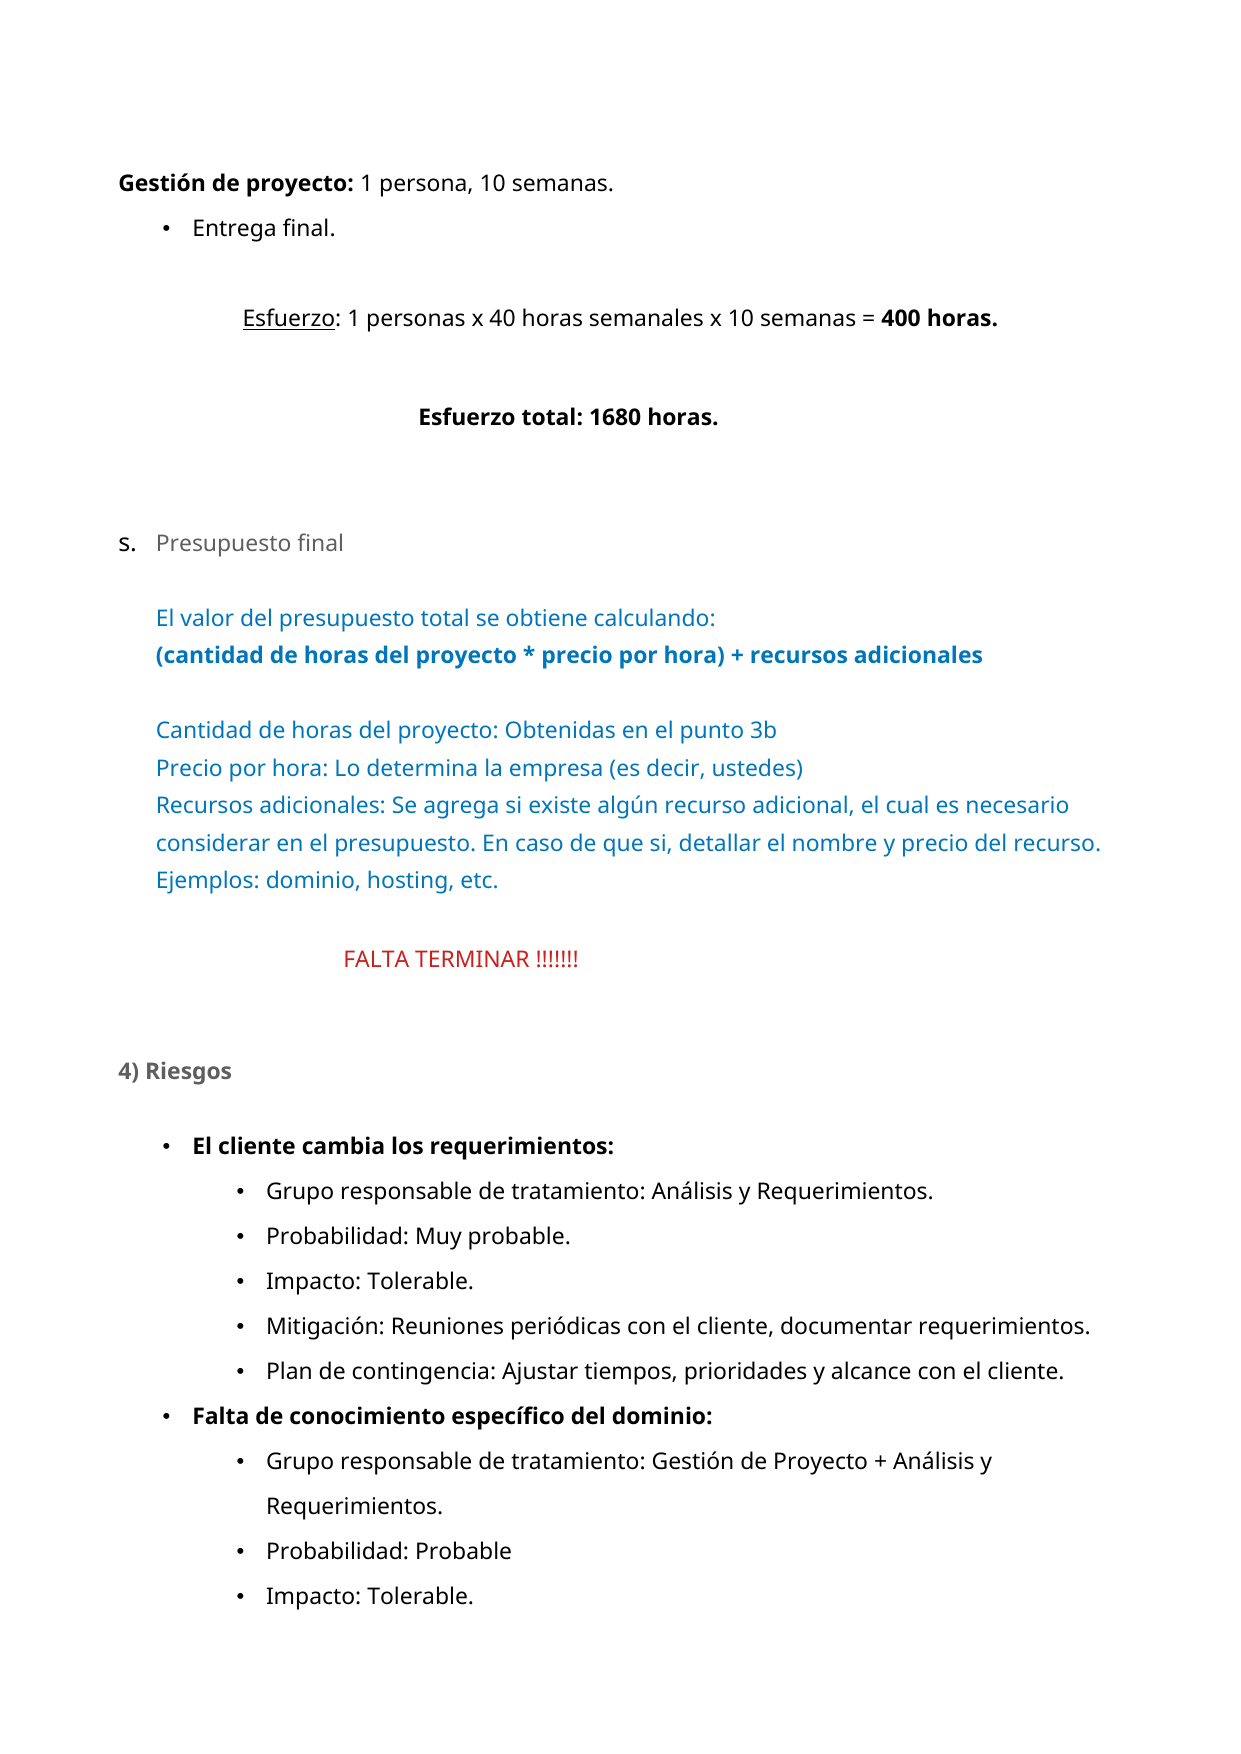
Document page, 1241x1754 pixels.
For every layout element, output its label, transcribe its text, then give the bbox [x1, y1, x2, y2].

list Probabilidad: Probable [236, 1535, 1122, 1567]
list Grupo responsable de tratamiento: Gestión de Proyecto + Análisis y Requerimientos. [236, 1445, 1122, 1522]
list Presupuesto final El valor del presupuesto total se obtiene calculando: (cantidad de horas del proyecto * precio por hora) + recursos adicionales Cantidad de horas del proyecto: Obtenidas en el punto 3b Precio por hora: Lo determina la empresa (es decir, ustedes) Recursos adicionales: Se agrega si existe algún recurso adicional, el cual es necesario considerar en el presupuesto. En caso de que si, detallar el nombre y precio del recurso. Ejemplos: dominio, hosting, etc. [118, 524, 1122, 896]
list Impacto: Tolerable. [236, 1265, 1122, 1297]
list Probabilidad: Muy probable. [236, 1220, 1122, 1252]
text Esfuerzo total: 1680 horas. [118, 401, 1122, 432]
text Esfuerzo: 1 personas x 40 horas semanales x 10 semanas = 400 horas. [118, 302, 1122, 333]
text FALTA TERMINAR !!!!!!! [118, 943, 1122, 974]
text Gestión de proyecto: 1 persona, 10 semanas. [118, 167, 1122, 198]
list Falta de conocimiento específico del dominio: [162, 1400, 1122, 1432]
list Mitigación: Reuniones periódicas con el cliente, documentar requerimientos. [236, 1310, 1122, 1342]
list Entrega final. [162, 212, 1122, 243]
list Grupo responsable de tratamiento: Análisis y Requerimientos. [236, 1175, 1122, 1207]
list Impacto: Tolerable. [236, 1580, 1122, 1612]
list El cliente cambia los requerimientos: [162, 1130, 1122, 1162]
list Plan de contingencia: Ajustar tiempos, prioridades y alcance con el cliente. [236, 1355, 1122, 1387]
text 4) Riesgos [118, 1055, 1122, 1087]
